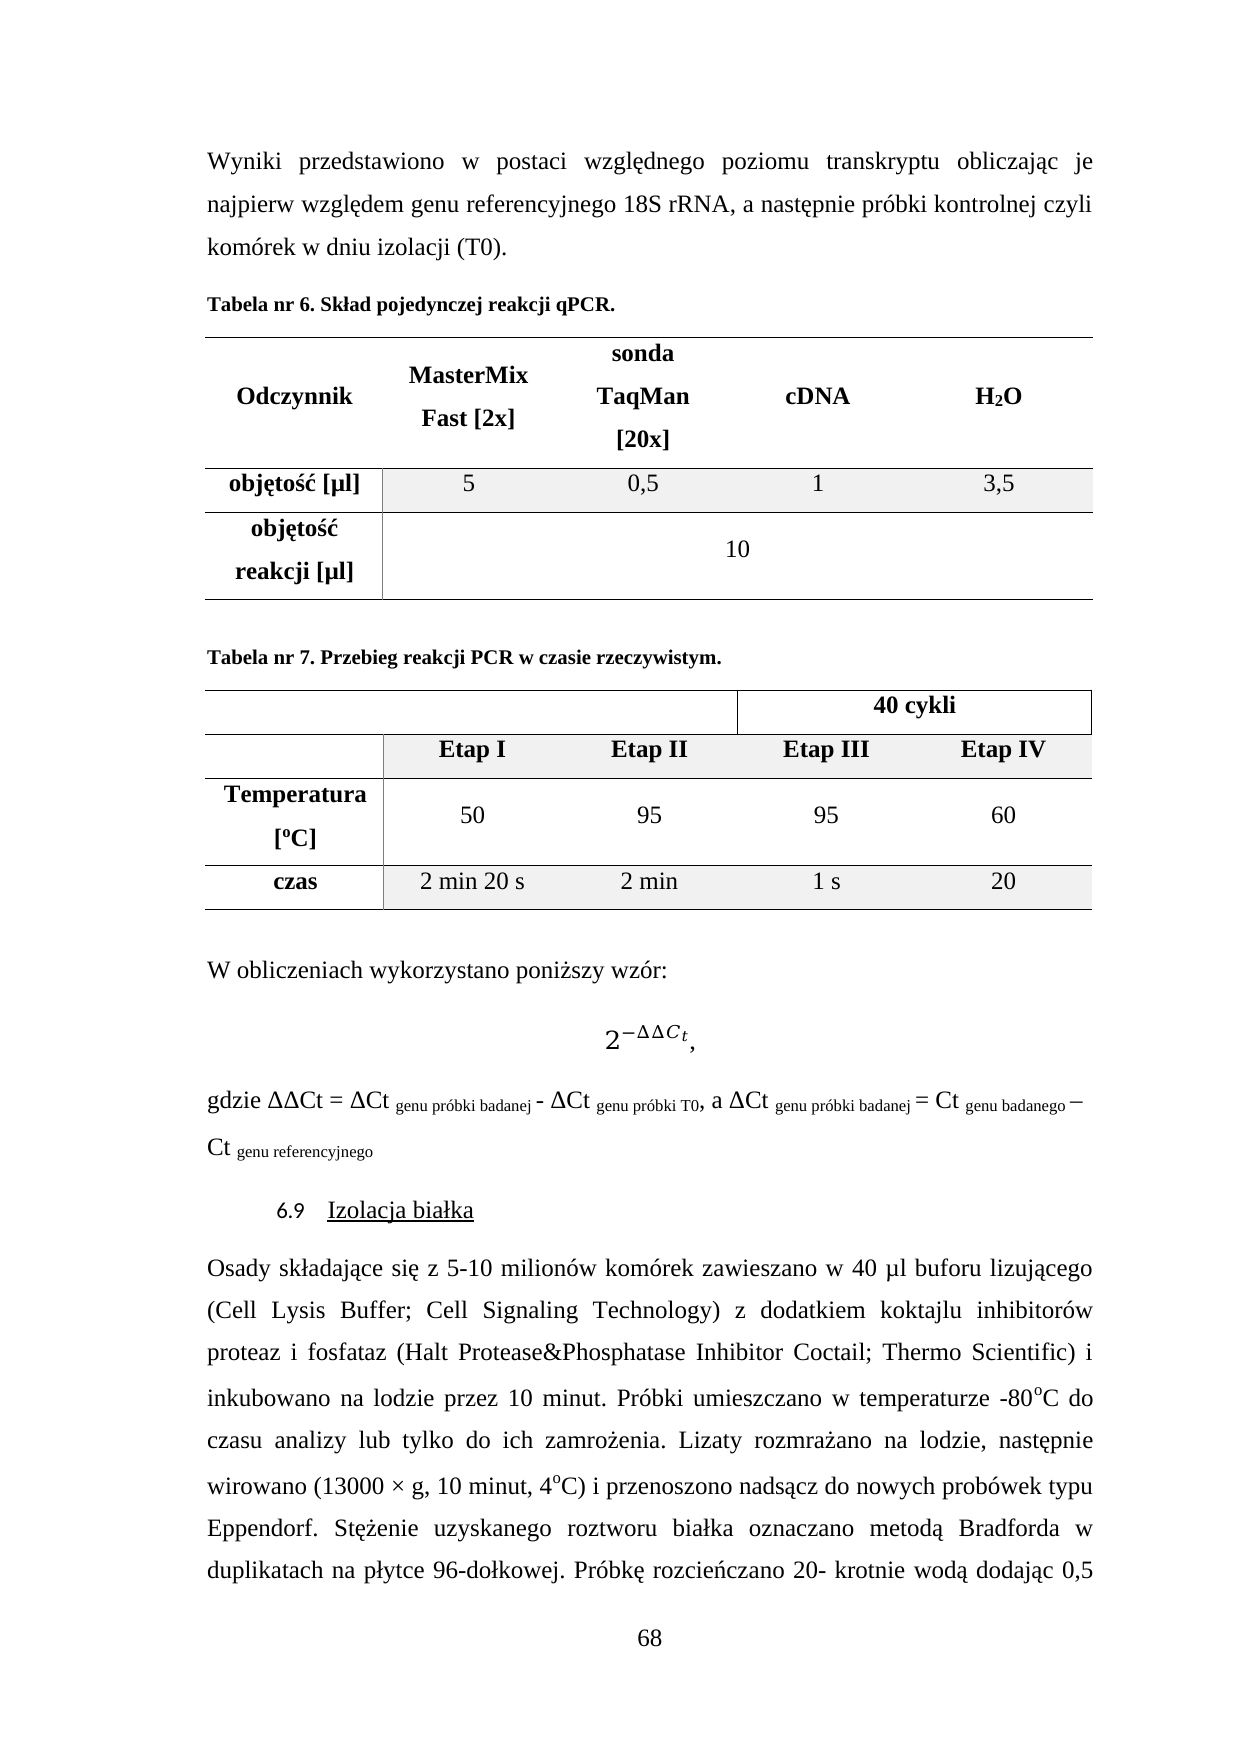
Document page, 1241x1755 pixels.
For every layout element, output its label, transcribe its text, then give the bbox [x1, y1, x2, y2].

table_cell Etap IV [915, 735, 1092, 778]
text W obliczeniach wykorzystano poniższy wzór: [207, 955, 1105, 984]
table_cell Temperatura [oC] [205, 779, 383, 865]
table_cell czas [205, 866, 383, 909]
table_cell 0,5 [562, 469, 737, 512]
table_cell Etap III [738, 735, 915, 778]
table_header [205, 691, 737, 734]
table_cell objętość reakcji [µl] [205, 513, 382, 599]
text Tabela nr 6. Skład pojedynczej reakcji qPCR. [207, 292, 1105, 316]
table_cell 3,5 [913, 469, 1093, 512]
table_header MasterMix Fast [2x] [382, 338, 562, 468]
text gdzie ΔΔCt = ΔCt genu próbki badanej - ΔCt genu próbki T0, a ΔCt genu próbki badanej = Ct genu badanego – Ct genu referencyjnego [207, 1086, 1093, 1163]
table_cell [205, 735, 383, 778]
table_cell 1 [737, 469, 913, 512]
table_cell 1 s [738, 866, 915, 909]
table_cell 20 [915, 866, 1092, 909]
table_cell 5 [383, 469, 562, 512]
text Osady składające się z 5-10 milionów komórek zawieszano w 40 µl buforu lizującego (Cell Lysis Buffer; Cell Signaling Technology) z dodatkiem koktajlu inhibitorów proteaz i fosfataz (Halt Protease&Phosphatase Inhibitor Coctail; Thermo Scientific) i inkubowano na lodzie przez 10 minut. Próbki umieszczano w temperaturze -80oC do czasu analizy lub tylko do ich zamrożenia. Lizaty rozmrażano na lodzie, następnie wirowano (13000 × g, 10 minut, 4oC) i przenoszono nadsącz do nowych probówek typu Eppendorf. Stężenie uzyskanego roztworu białka oznaczano metodą Bradforda w duplikatach na płytce 96-dołkowej. Próbkę rozcieńczano 20- krotnie wodą dodając 0,5 [207, 1253, 1093, 1584]
table_cell 50 [384, 779, 568, 865]
table_cell 2 min 20 s [384, 866, 568, 909]
table_cell Etap I [384, 735, 568, 778]
table_cell Etap II [568, 735, 738, 778]
table_cell 10 [383, 513, 1093, 599]
table_cell 60 [915, 779, 1092, 865]
table_header cDNA [737, 338, 913, 468]
text 2−∆∆𝐶𝑡, [590, 1014, 710, 1055]
table_header 40 cykli [738, 691, 1091, 734]
text Wyniki przedstawiono w postaci względnego poziomu transkryptu obliczając je najpierw względem genu referencyjnego 18S rRNA, a następnie próbki kontrolnej czyli komórek w dniu izolacji (T0). [207, 146, 1093, 261]
table_header sonda TaqMan [20x] [562, 338, 737, 468]
table_cell 2 min [568, 866, 738, 909]
table_cell objętość [µl] [205, 469, 382, 512]
list Izolacja białka [276, 1195, 1105, 1224]
table_header H2O [913, 338, 1093, 468]
text Tabela nr 7. Przebieg reakcji PCR w czasie rzeczywistym. [207, 645, 1105, 669]
table_header Odczynnik [205, 338, 382, 468]
table_cell 95 [738, 779, 915, 865]
table_cell 95 [568, 779, 738, 865]
